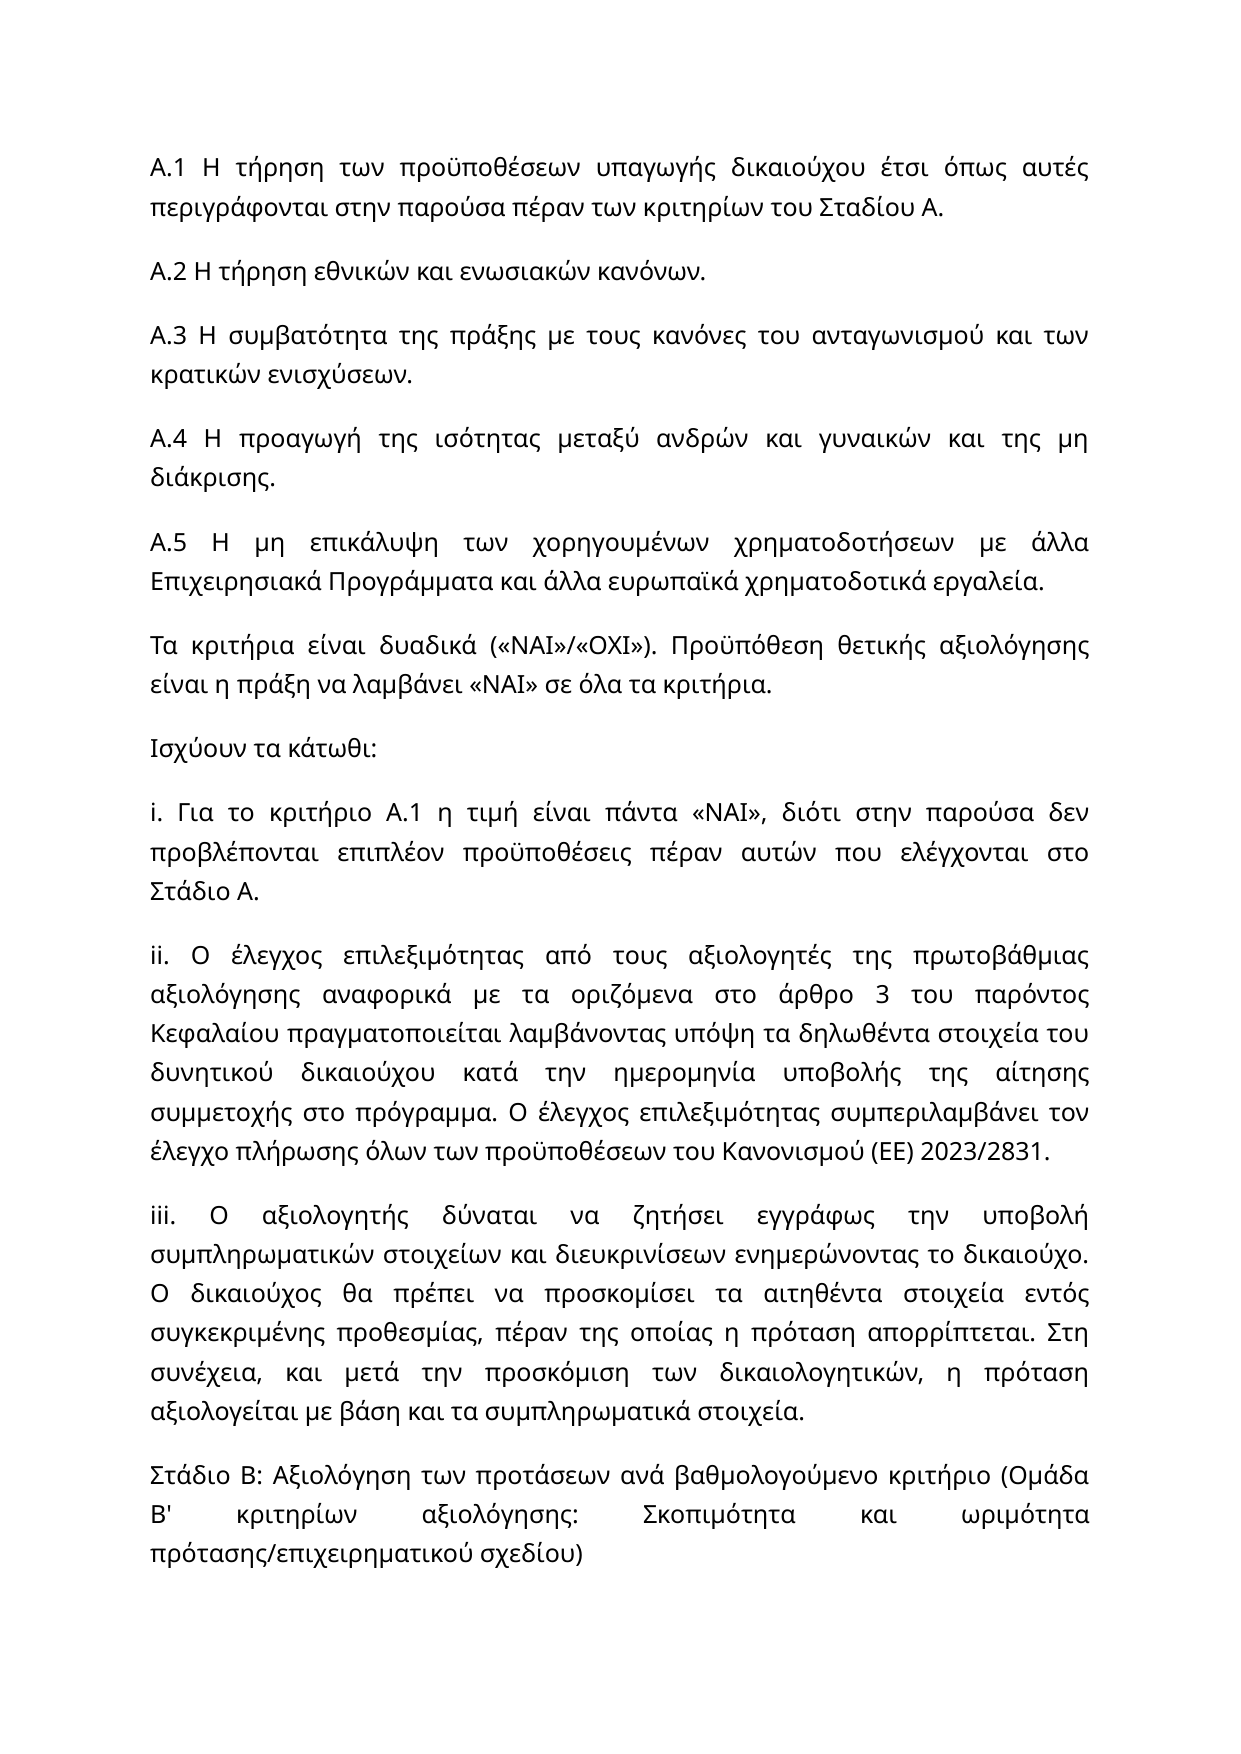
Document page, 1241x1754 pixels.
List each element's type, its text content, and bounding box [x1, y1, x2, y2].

text Τα κριτήρια είναι δυαδικά («ΝΑΙ»/«ΟΧΙ»). Προϋπόθεση θετικής αξιολόγησης είναι η πράξη να λαμβάνει «ΝΑΙ» σε όλα τα κριτήρια. [150, 627, 1090, 701]
text Α.4 Η προαγωγή της ισότητας μεταξύ ανδρών και γυναικών και της μη διάκρισης. [150, 421, 1090, 494]
text Στάδιο Β: Αξιολόγηση των προτάσεων ανά βαθμολογούμενο κριτήριο (Ομάδα Β' κριτηρίων αξιολόγησης: Σκοπιμότητα και ωριμότητα πρότασης/επιχειρηματικού σχεδίου) [150, 1457, 1090, 1570]
text iii. Ο αξιολογητής δύναται να ζητήσει εγγράφως την υποβολή συμπληρωματικών στοιχείων και διευκρινίσεων ενημερώνοντας το δικαιούχο. Ο δικαιούχος θα πρέπει να προσκομίσει τα αιτηθέντα στοιχεία εντός συγκεκριμένης προθεσμίας, πέραν της οποίας η πρόταση απορρίπτεται. Στη συνέχεια, και μετά την προσκόμιση των δικαιολογητικών, η πρόταση αξιολογείται με βάση και τα συμπληρωματικά στοιχεία. [150, 1197, 1090, 1427]
text Ισχύουν τα κάτωθι: [150, 731, 1090, 765]
text Α.1 Η τήρηση των προϋποθέσεων υπαγωγής δικαιούχου έτσι όπως αυτές περιγράφονται στην παρούσα πέραν των κριτηρίων του Σταδίου Α. [150, 150, 1090, 223]
text i. Για το κριτήριο Α.1 η τιμή είναι πάντα «ΝΑΙ», διότι στην παρούσα δεν προβλέπονται επιπλέον προϋποθέσεις πέραν αυτών που ελέγχονται στο Στάδιο Α. [150, 795, 1090, 907]
text Α.5 Η μη επικάλυψη των χορηγουμένων χρηματοδοτήσεων με άλλα Επιχειρησιακά Προγράμματα και άλλα ευρωπαϊκά χρηματοδοτικά εργαλεία. [150, 524, 1090, 597]
text Α.2 Η τήρηση εθνικών και ενωσιακών κανόνων. [150, 253, 1090, 287]
text ii. Ο έλεγχος επιλεξιμότητας από τους αξιολογητές της πρωτοβάθμιας αξιολόγησης αναφορικά με τα οριζόμενα στο άρθρο 3 του παρόντος Κεφαλαίου πραγματοποιείται λαμβάνοντας υπόψη τα δηλωθέντα στοιχεία του δυνητικού δικαιούχου κατά την ημερομηνία υποβολής της αίτησης συμμετοχής στο πρόγραμμα. Ο έλεγχος επιλεξιμότητας συμπεριλαμβάνει τον έλεγχο πλήρωσης όλων των προϋποθέσεων του Κανονισμού (ΕΕ) 2023/2831. [150, 937, 1090, 1167]
text Α.3 Η συμβατότητα της πράξης με τους κανόνες του ανταγωνισμού και των κρατικών ενισχύσεων. [150, 317, 1090, 391]
